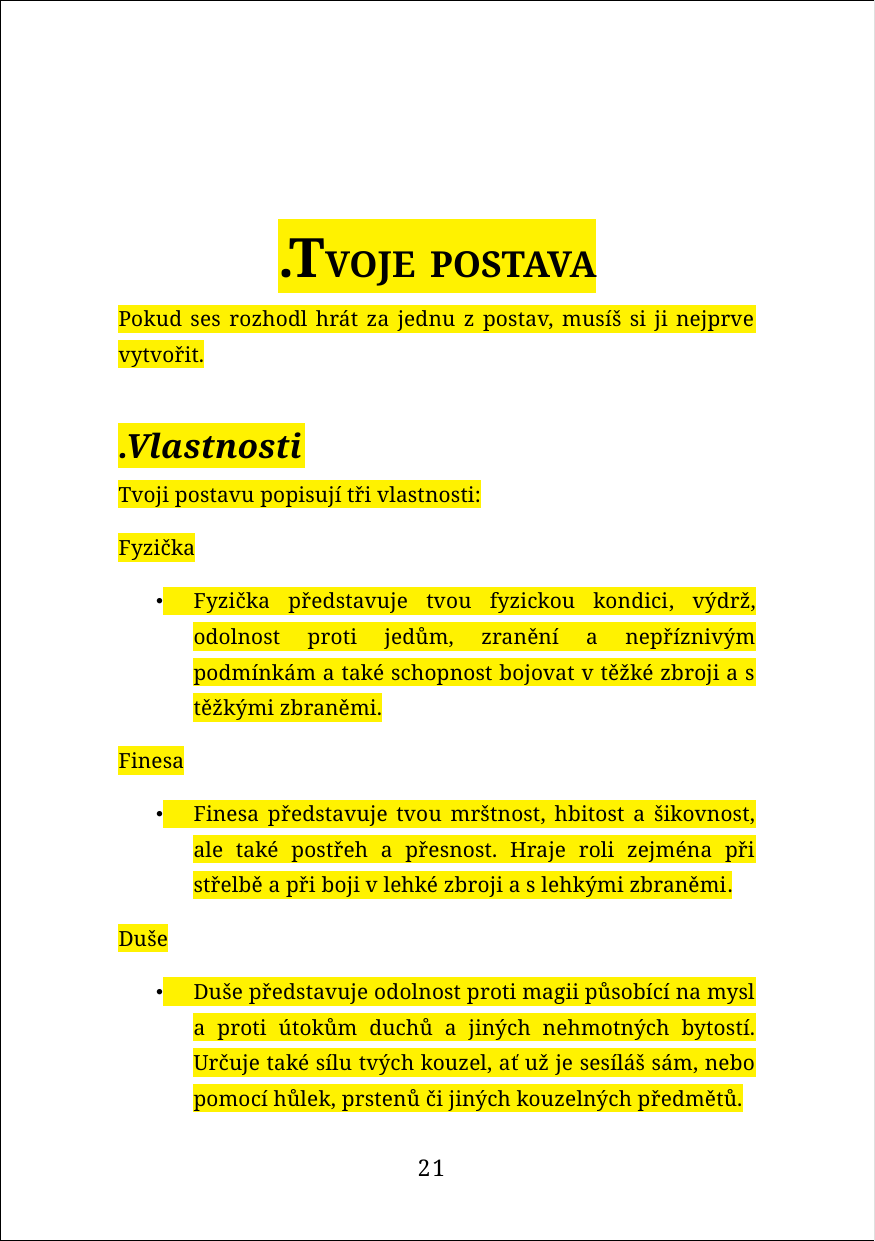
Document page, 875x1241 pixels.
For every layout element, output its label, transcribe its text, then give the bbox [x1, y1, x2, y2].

text Fyzička [118, 533, 756, 562]
subtitle .Vlastnosti [118, 423, 756, 468]
text Finesa [118, 746, 756, 775]
subtitle .Tvoje postava [118, 219, 756, 293]
list Finesa představuje tvou mrštnost, hbitost a šikovnost, ale také postřeh a přesnost. Hraje roli zejména při střelbě a při boji v lehké zbroji a s lehkými zbraněmi. [156, 799, 756, 899]
text Tvoji postavu popisují tři vlastnosti: [118, 480, 756, 508]
text Duše [118, 924, 756, 952]
list Fyzička představuje tvou fyzickou kondici, výdrž, odolnost proti jedům, zranění a nepříznivým podmínkám a také schopnost bojovat v těžké zbroji a s těžkými zbraněmi. [156, 587, 756, 722]
text Pokud ses rozhodl hrát za jednu z postav, musíš si ji nejprve vytvořit. [118, 304, 756, 368]
list Duše představuje odolnost proti magii působící na mysl a proti útokům duchů a jiných nehmotných bytostí. Určuje také sílu tvých kouzel, ať už je sesíláš sám, nebo pomocí hůlek, prstenů či jiných kouzelných předmětů. [156, 977, 756, 1112]
